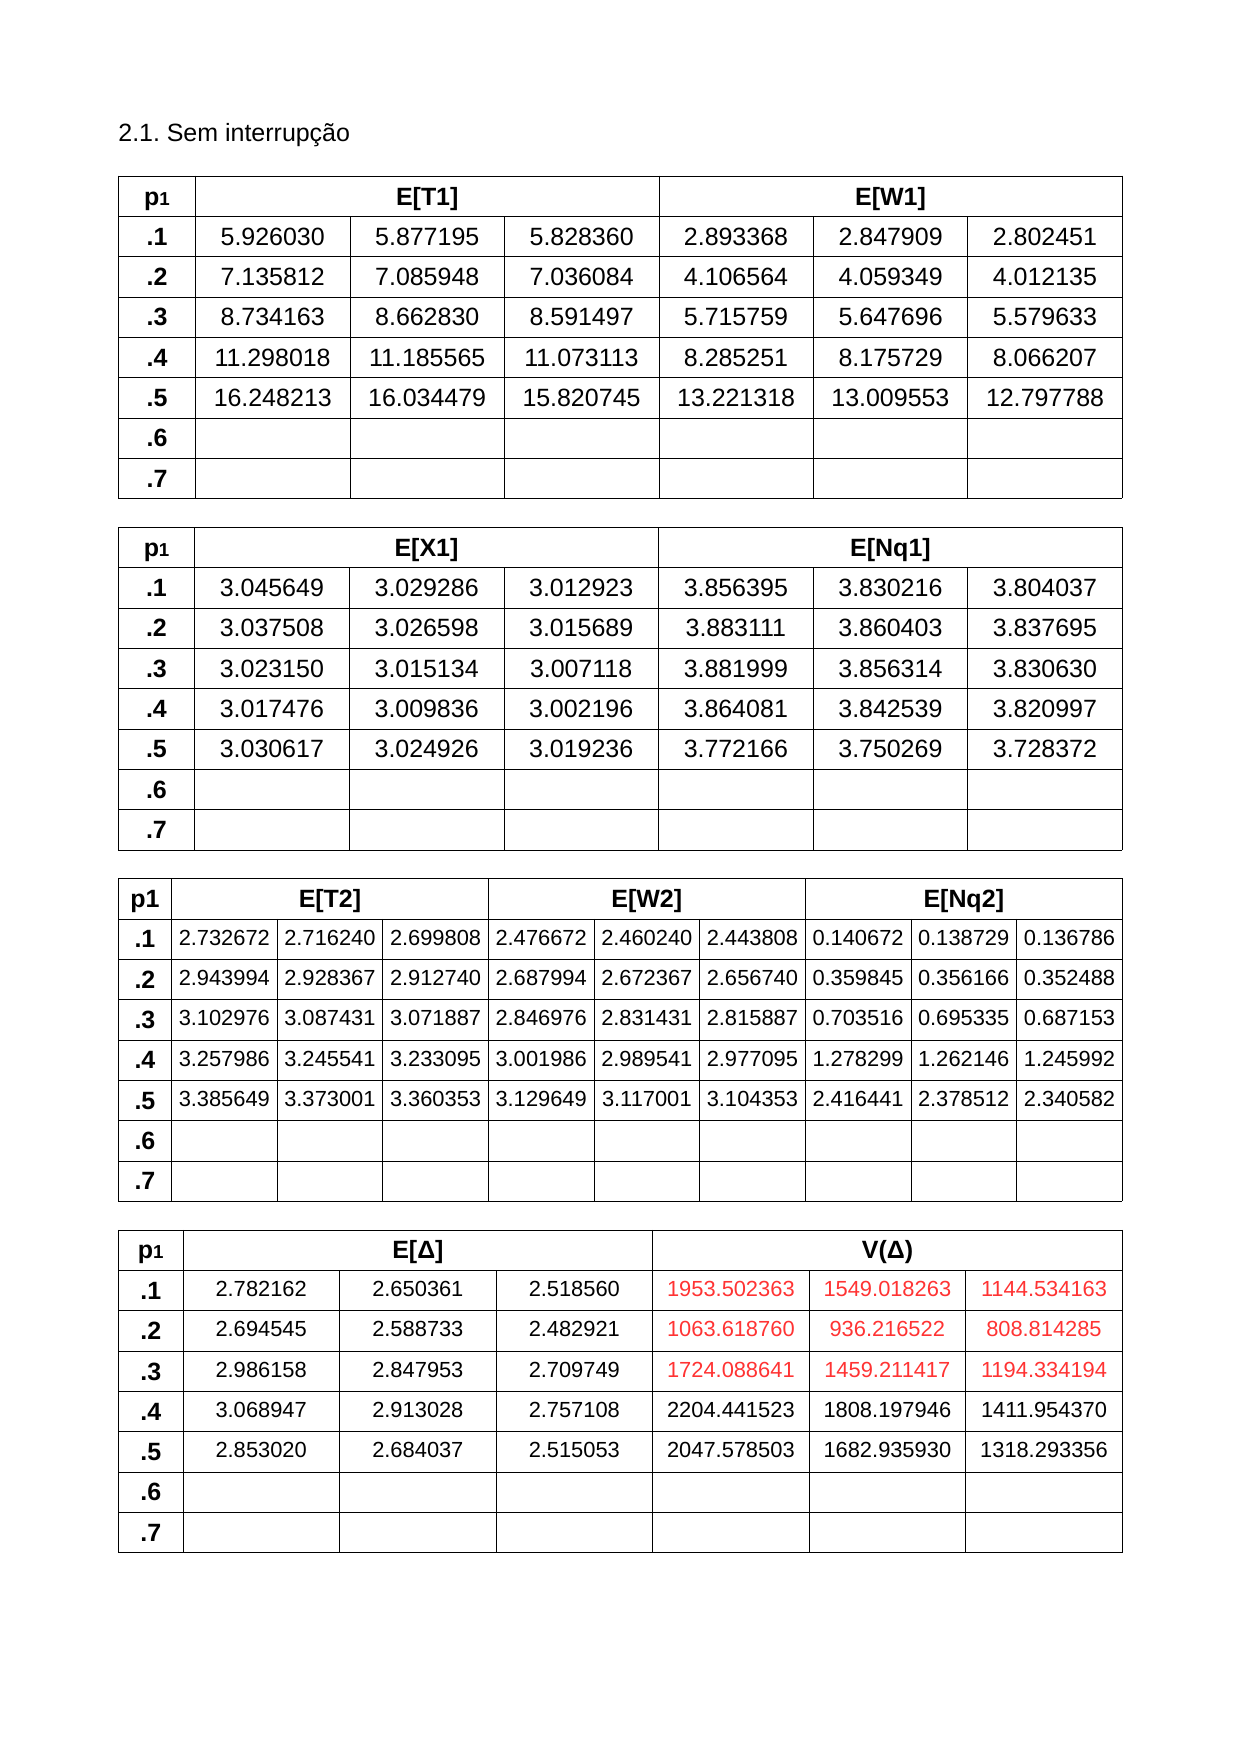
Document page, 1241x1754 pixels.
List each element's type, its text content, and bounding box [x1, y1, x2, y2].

table_cell .7 [119, 459, 195, 498]
table_cell 2204.441523 [653, 1392, 809, 1431]
table_cell .1 [119, 217, 195, 256]
table_cell [505, 419, 659, 458]
table_cell 2.912740 [383, 960, 488, 999]
table_cell 2.672367 [595, 960, 699, 999]
table_cell 1.245992 [1017, 1041, 1122, 1080]
table_cell .5 [119, 1432, 183, 1472]
table_cell [659, 770, 813, 809]
table_cell .6 [119, 1473, 183, 1512]
table_cell 1411.954370 [966, 1392, 1122, 1431]
table_cell [968, 770, 1122, 809]
table_cell 2.989541 [595, 1041, 699, 1080]
table_cell 2.913028 [340, 1392, 496, 1431]
table_cell [196, 459, 350, 498]
table_cell 5.926030 [196, 217, 350, 256]
table_cell 13.009553 [814, 378, 967, 417]
table_cell 2.699808 [383, 920, 488, 959]
table_cell 0.703516 [806, 1000, 911, 1039]
table_cell [700, 1162, 805, 1201]
table_cell [184, 1513, 339, 1552]
table_cell 2.378512 [912, 1081, 1016, 1120]
table_cell 0.359845 [806, 960, 911, 999]
table_cell 2.757108 [497, 1392, 652, 1431]
table_cell .3 [119, 298, 195, 337]
table_cell 11.185565 [351, 338, 504, 377]
table_cell 0.138729 [912, 920, 1016, 959]
table_cell 3.001986 [489, 1041, 594, 1080]
table_cell [489, 1162, 594, 1201]
table_cell .4 [119, 1041, 171, 1080]
table_cell [700, 1121, 805, 1161]
table_cell 2.847953 [340, 1352, 496, 1391]
table_cell 3.360353 [383, 1081, 488, 1120]
table_cell 0.136786 [1017, 920, 1122, 959]
table_cell 0.140672 [806, 920, 911, 959]
table_cell .2 [119, 609, 194, 648]
table_cell 1.262146 [912, 1041, 1016, 1080]
table_cell [1017, 1121, 1122, 1161]
table_header V(Δ) [653, 1231, 1122, 1270]
table_cell [595, 1162, 699, 1201]
table_cell [1017, 1162, 1122, 1201]
table_cell [912, 1162, 1016, 1201]
table_cell 1808.197946 [810, 1392, 965, 1431]
table_cell [505, 459, 659, 498]
table_cell 1549.018263 [810, 1271, 965, 1310]
table_cell [340, 1473, 496, 1512]
table_cell 2.709749 [497, 1352, 652, 1391]
table_header E[T1] [196, 177, 659, 216]
table_cell [383, 1162, 488, 1201]
table_cell [497, 1473, 652, 1512]
table_cell [497, 1513, 652, 1552]
table_cell 3.830216 [814, 568, 967, 608]
table_cell 12.797788 [968, 378, 1122, 417]
table_cell 8.285251 [660, 338, 813, 377]
table_cell 8.175729 [814, 338, 967, 377]
table_cell .1 [119, 920, 171, 959]
table_header E[X1] [195, 528, 658, 567]
table_cell [810, 1473, 965, 1512]
table_cell 1318.293356 [966, 1432, 1122, 1472]
table_header p1 [119, 1231, 183, 1270]
table_cell 3.233095 [383, 1041, 488, 1080]
table_cell [660, 459, 813, 498]
table_cell .5 [119, 378, 195, 417]
table_cell 2.716240 [278, 920, 382, 959]
table_cell 2.977095 [700, 1041, 805, 1080]
table_cell [653, 1513, 809, 1552]
table_cell [806, 1162, 911, 1201]
table_cell 2.815887 [700, 1000, 805, 1039]
table_cell .6 [119, 770, 194, 809]
table_cell 2.846976 [489, 1000, 594, 1039]
table_cell 3.071887 [383, 1000, 488, 1039]
table_cell [172, 1121, 277, 1161]
table_cell [172, 1162, 277, 1201]
table_cell [814, 770, 967, 809]
table_cell 3.856395 [659, 568, 813, 608]
table_cell 3.023150 [195, 649, 349, 688]
table_cell 5.579633 [968, 298, 1122, 337]
table_cell 2.782162 [184, 1271, 339, 1310]
table_cell 3.830630 [968, 649, 1122, 688]
table_cell 2.656740 [700, 960, 805, 999]
table_cell 3.820997 [968, 689, 1122, 728]
table_header E[W2] [489, 879, 805, 919]
table_cell [505, 770, 658, 809]
table_cell 1194.334194 [966, 1352, 1122, 1391]
table_cell .1 [119, 568, 194, 608]
table_cell 2.650361 [340, 1271, 496, 1310]
table_cell 4.106564 [660, 257, 813, 297]
table_cell .3 [119, 1000, 171, 1039]
table_cell 0.687153 [1017, 1000, 1122, 1039]
table_cell 3.030617 [195, 730, 349, 769]
table_cell 2.694545 [184, 1311, 339, 1351]
table_cell 11.073113 [505, 338, 659, 377]
table_cell [810, 1513, 965, 1552]
table_cell [340, 1513, 496, 1552]
table_cell [814, 419, 967, 458]
table_cell .2 [119, 257, 195, 297]
table_cell [806, 1121, 911, 1161]
table_cell 3.864081 [659, 689, 813, 728]
table_header p1 [119, 528, 194, 567]
table_cell [659, 810, 813, 849]
table_cell 2.687994 [489, 960, 594, 999]
table_header E[Nq2] [806, 879, 1122, 919]
table_cell .4 [119, 689, 194, 728]
table_cell 1459.211417 [810, 1352, 965, 1391]
table_cell 1144.534163 [966, 1271, 1122, 1310]
table_cell 3.750269 [814, 730, 967, 769]
table_cell [505, 810, 658, 849]
table_cell 5.647696 [814, 298, 967, 337]
table_cell 3.129649 [489, 1081, 594, 1120]
table_cell 3.045649 [195, 568, 349, 608]
table_cell [351, 459, 504, 498]
table_cell [383, 1121, 488, 1161]
table_cell 3.037508 [195, 609, 349, 648]
table_cell 3.102976 [172, 1000, 277, 1039]
table_cell 2.943994 [172, 960, 277, 999]
table_cell 2.476672 [489, 920, 594, 959]
table_cell 2.847909 [814, 217, 967, 256]
table_cell 3.007118 [505, 649, 658, 688]
table_cell 0.356166 [912, 960, 1016, 999]
table_cell 2.518560 [497, 1271, 652, 1310]
table_cell 2.684037 [340, 1432, 496, 1472]
table_cell .2 [119, 960, 171, 999]
table_cell 1724.088641 [653, 1352, 809, 1391]
table_cell [195, 770, 349, 809]
table_cell [278, 1162, 382, 1201]
table_cell [195, 810, 349, 849]
table_cell 3.117001 [595, 1081, 699, 1120]
table_cell [814, 810, 967, 849]
table_cell .1 [119, 1271, 183, 1310]
table_cell 3.881999 [659, 649, 813, 688]
table_cell 2.515053 [497, 1432, 652, 1472]
table_cell 3.842539 [814, 689, 967, 728]
table_cell 3.029286 [350, 568, 504, 608]
table_header p1 [119, 177, 195, 216]
table_cell 8.591497 [505, 298, 659, 337]
table_cell 5.715759 [660, 298, 813, 337]
table_cell [966, 1473, 1122, 1512]
table_cell 3.856314 [814, 649, 967, 688]
table_cell 3.804037 [968, 568, 1122, 608]
table_cell .7 [119, 1162, 171, 1201]
table_cell [196, 419, 350, 458]
table_cell 2047.578503 [653, 1432, 809, 1472]
table_cell 2.416441 [806, 1081, 911, 1120]
table_cell .7 [119, 810, 194, 849]
table_cell 3.837695 [968, 609, 1122, 648]
table_cell [912, 1121, 1016, 1161]
text 2.1. Sem interrupção [118, 118, 1122, 147]
table_cell 2.853020 [184, 1432, 339, 1472]
table_cell [968, 810, 1122, 849]
table_cell 2.893368 [660, 217, 813, 256]
table_cell [595, 1121, 699, 1161]
table_header E[Δ] [184, 1231, 652, 1270]
table_cell 3.015134 [350, 649, 504, 688]
table_cell 2.831431 [595, 1000, 699, 1039]
table_cell 2.340582 [1017, 1081, 1122, 1120]
table_cell 1063.618760 [653, 1311, 809, 1351]
table_cell 5.877195 [351, 217, 504, 256]
table_cell 0.352488 [1017, 960, 1122, 999]
table_cell .6 [119, 1121, 171, 1161]
table_cell [660, 419, 813, 458]
table_cell .2 [119, 1311, 183, 1351]
table_cell 2.588733 [340, 1311, 496, 1351]
table_cell 7.036084 [505, 257, 659, 297]
table_cell 3.373001 [278, 1081, 382, 1120]
table_cell [968, 459, 1122, 498]
table_cell 2.986158 [184, 1352, 339, 1391]
table_cell 0.695335 [912, 1000, 1016, 1039]
table_cell .4 [119, 1392, 183, 1431]
table_cell 3.019236 [505, 730, 658, 769]
table_cell [351, 419, 504, 458]
table_cell 3.772166 [659, 730, 813, 769]
table_cell 3.068947 [184, 1392, 339, 1431]
table_cell 3.002196 [505, 689, 658, 728]
table_cell [350, 770, 504, 809]
table_cell 2.482921 [497, 1311, 652, 1351]
table_cell 2.802451 [968, 217, 1122, 256]
table_cell .5 [119, 730, 194, 769]
table_cell 3.087431 [278, 1000, 382, 1039]
table_cell 936.216522 [810, 1311, 965, 1351]
table_cell [653, 1473, 809, 1512]
table_cell 1953.502363 [653, 1271, 809, 1310]
table_cell 3.015689 [505, 609, 658, 648]
table_cell [968, 419, 1122, 458]
table_cell 3.860403 [814, 609, 967, 648]
table_header E[Nq1] [659, 528, 1122, 567]
table_cell 7.135812 [196, 257, 350, 297]
table_cell 3.017476 [195, 689, 349, 728]
table_cell 4.059349 [814, 257, 967, 297]
table_cell 808.814285 [966, 1311, 1122, 1351]
table_cell 16.034479 [351, 378, 504, 417]
table_cell 8.066207 [968, 338, 1122, 377]
table_cell 2.928367 [278, 960, 382, 999]
table_cell 3.883111 [659, 609, 813, 648]
table_cell .6 [119, 419, 195, 458]
table_cell [814, 459, 967, 498]
table_cell 2.443808 [700, 920, 805, 959]
table_cell 8.734163 [196, 298, 350, 337]
table_header E[T2] [172, 879, 488, 919]
table_cell 1682.935930 [810, 1432, 965, 1472]
table_cell 2.732672 [172, 920, 277, 959]
table_cell 3.257986 [172, 1041, 277, 1080]
table_cell 16.248213 [196, 378, 350, 417]
table_cell 11.298018 [196, 338, 350, 377]
table_cell [966, 1513, 1122, 1552]
table_cell 2.460240 [595, 920, 699, 959]
table_cell 15.820745 [505, 378, 659, 417]
table_cell 3.245541 [278, 1041, 382, 1080]
table_header p1 [119, 879, 171, 919]
table_cell 3.012923 [505, 568, 658, 608]
table_cell 3.385649 [172, 1081, 277, 1120]
table_cell 3.026598 [350, 609, 504, 648]
table_cell 13.221318 [660, 378, 813, 417]
table_cell 3.104353 [700, 1081, 805, 1120]
table_cell [350, 810, 504, 849]
table_cell 4.012135 [968, 257, 1122, 297]
table_cell 8.662830 [351, 298, 504, 337]
table_cell [184, 1473, 339, 1512]
table_header E[W1] [660, 177, 1122, 216]
table_cell 1.278299 [806, 1041, 911, 1080]
table_cell 3.024926 [350, 730, 504, 769]
table_cell .3 [119, 649, 194, 688]
table_cell 5.828360 [505, 217, 659, 256]
table_cell .5 [119, 1081, 171, 1120]
table_cell 3.009836 [350, 689, 504, 728]
table_cell .3 [119, 1352, 183, 1391]
table_cell 7.085948 [351, 257, 504, 297]
table_cell .7 [119, 1513, 183, 1552]
table_cell [489, 1121, 594, 1161]
table_cell 3.728372 [968, 730, 1122, 769]
table_cell .4 [119, 338, 195, 377]
table_cell [278, 1121, 382, 1161]
